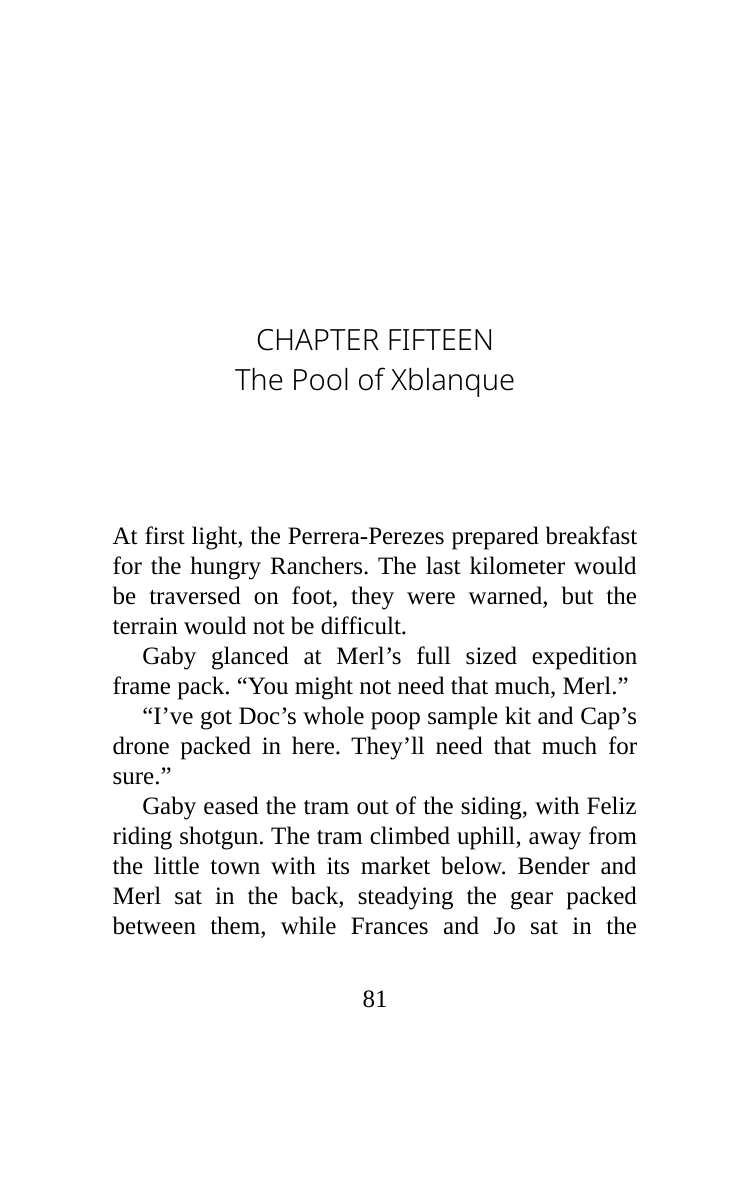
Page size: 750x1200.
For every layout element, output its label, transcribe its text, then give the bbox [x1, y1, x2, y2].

text “I’ve got Doc’s whole poop sample kit and Cap’s drone packed in here. They’ll need that much for sure.” [112, 700, 637, 790]
text Gaby eased the tram out of the siding, with Feliz riding shotgun. The tram climbed uphill, away from the little town with its market below. Bender and Merl sat in the back, steadying the gear packed between them, while Frances and Jo sat in the [112, 790, 637, 940]
text Gaby glanced at Merl’s full sized expedition frame pack. “You might not need that much, Merl.” [112, 640, 637, 700]
subtitle CHAPTER FIFTEEN The Pool of Xblanque [112, 319, 637, 399]
text At first light, the Perrera-Perezes prepared breakfast for the hungry Ranchers. The last kilometer would be traversed on foot, they were warned, but the terrain would not be difficult. [112, 520, 637, 640]
